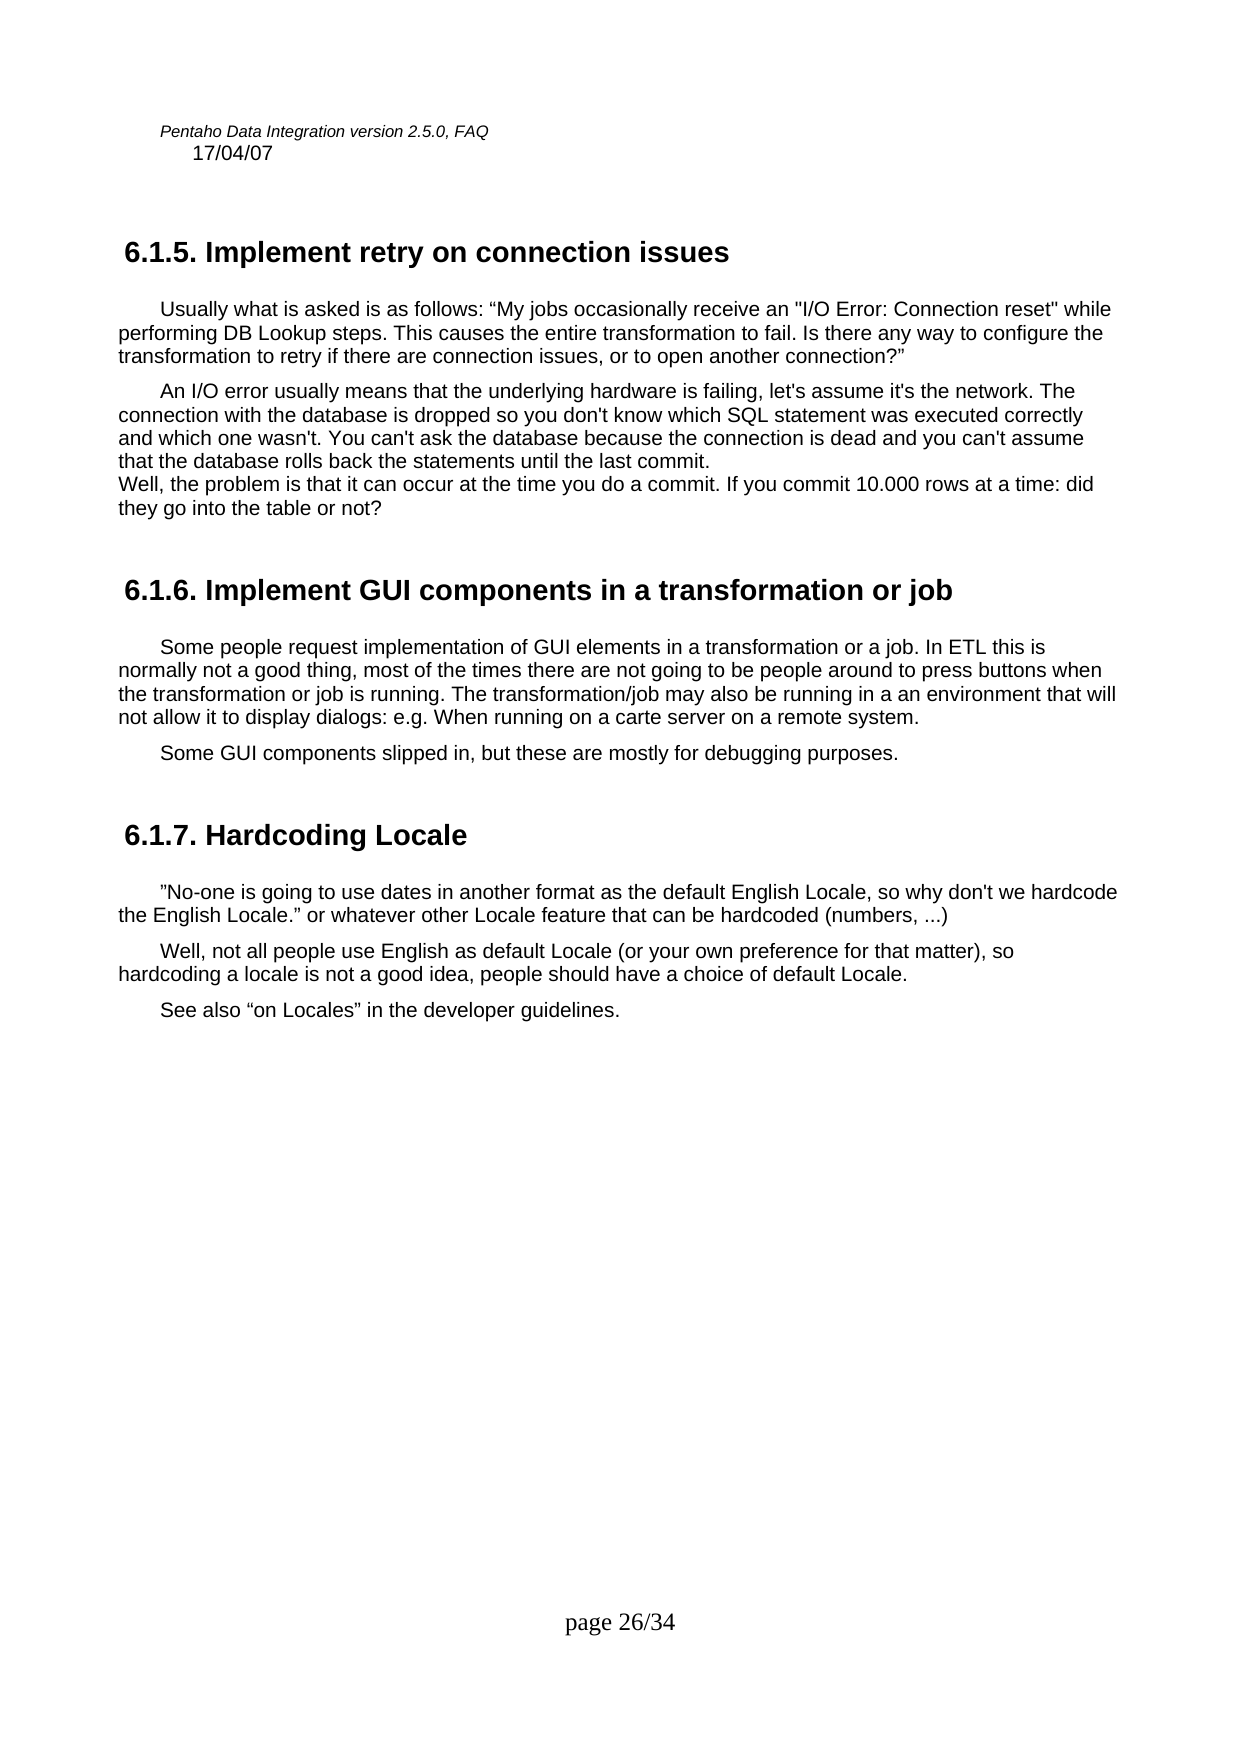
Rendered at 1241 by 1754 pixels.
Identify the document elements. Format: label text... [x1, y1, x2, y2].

text ”No-one is going to use dates in another format as the default English Locale, so why don't we hardcode the English Locale.” or whatever other Locale feature that can be hardcoded (numbers, ...) [118, 881, 1122, 927]
subtitle Implement retry on connection issues [124, 236, 1122, 268]
text Well, not all people use English as default Locale (or your own preference for that matter), so hardcoding a locale is not a good idea, people should have a choice of default Locale. [118, 939, 1122, 986]
text Usually what is asked is as follows: “My jobs occasionally receive an "I/O Error: Connection reset" while performing DB Lookup steps. This causes the entire transformation to fail. Is there any way to configure the transformation to retry if there are connection issues, or to open another connection?” [118, 298, 1122, 367]
text Some people request implementation of GUI elements in a transformation or a job. In ETL this is normally not a good thing, most of the times there are not going to be people around to press buttons when the transformation or job is running. The transformation/job may also be running in a an environment that will not allow it to display dialogs: e.g. When running on a carte server on a remote system. [118, 636, 1122, 728]
text See also “on Locales” in the developer guidelines. [118, 998, 1122, 1022]
text An I/O error usually means that the underlying hardware is failing, let's assume it's the network. The connection with the database is dropped so you don't know which SQL statement was executed correctly and which one wasn't. You can't ask the database because the connection is dead and you can't assume that the database rolls back the statements until the last commit. Well, the problem is that it can occur at the time you do a commit. If you commit 10.000 rows at a time: did they go into the table or not? [118, 380, 1122, 519]
text Some GUI components slipped in, but these are mostly for debugging purposes. [118, 741, 1122, 764]
subtitle Hardcoding Locale [124, 818, 1122, 851]
subtitle Implement GUI components in a transformation or job [124, 573, 1122, 606]
